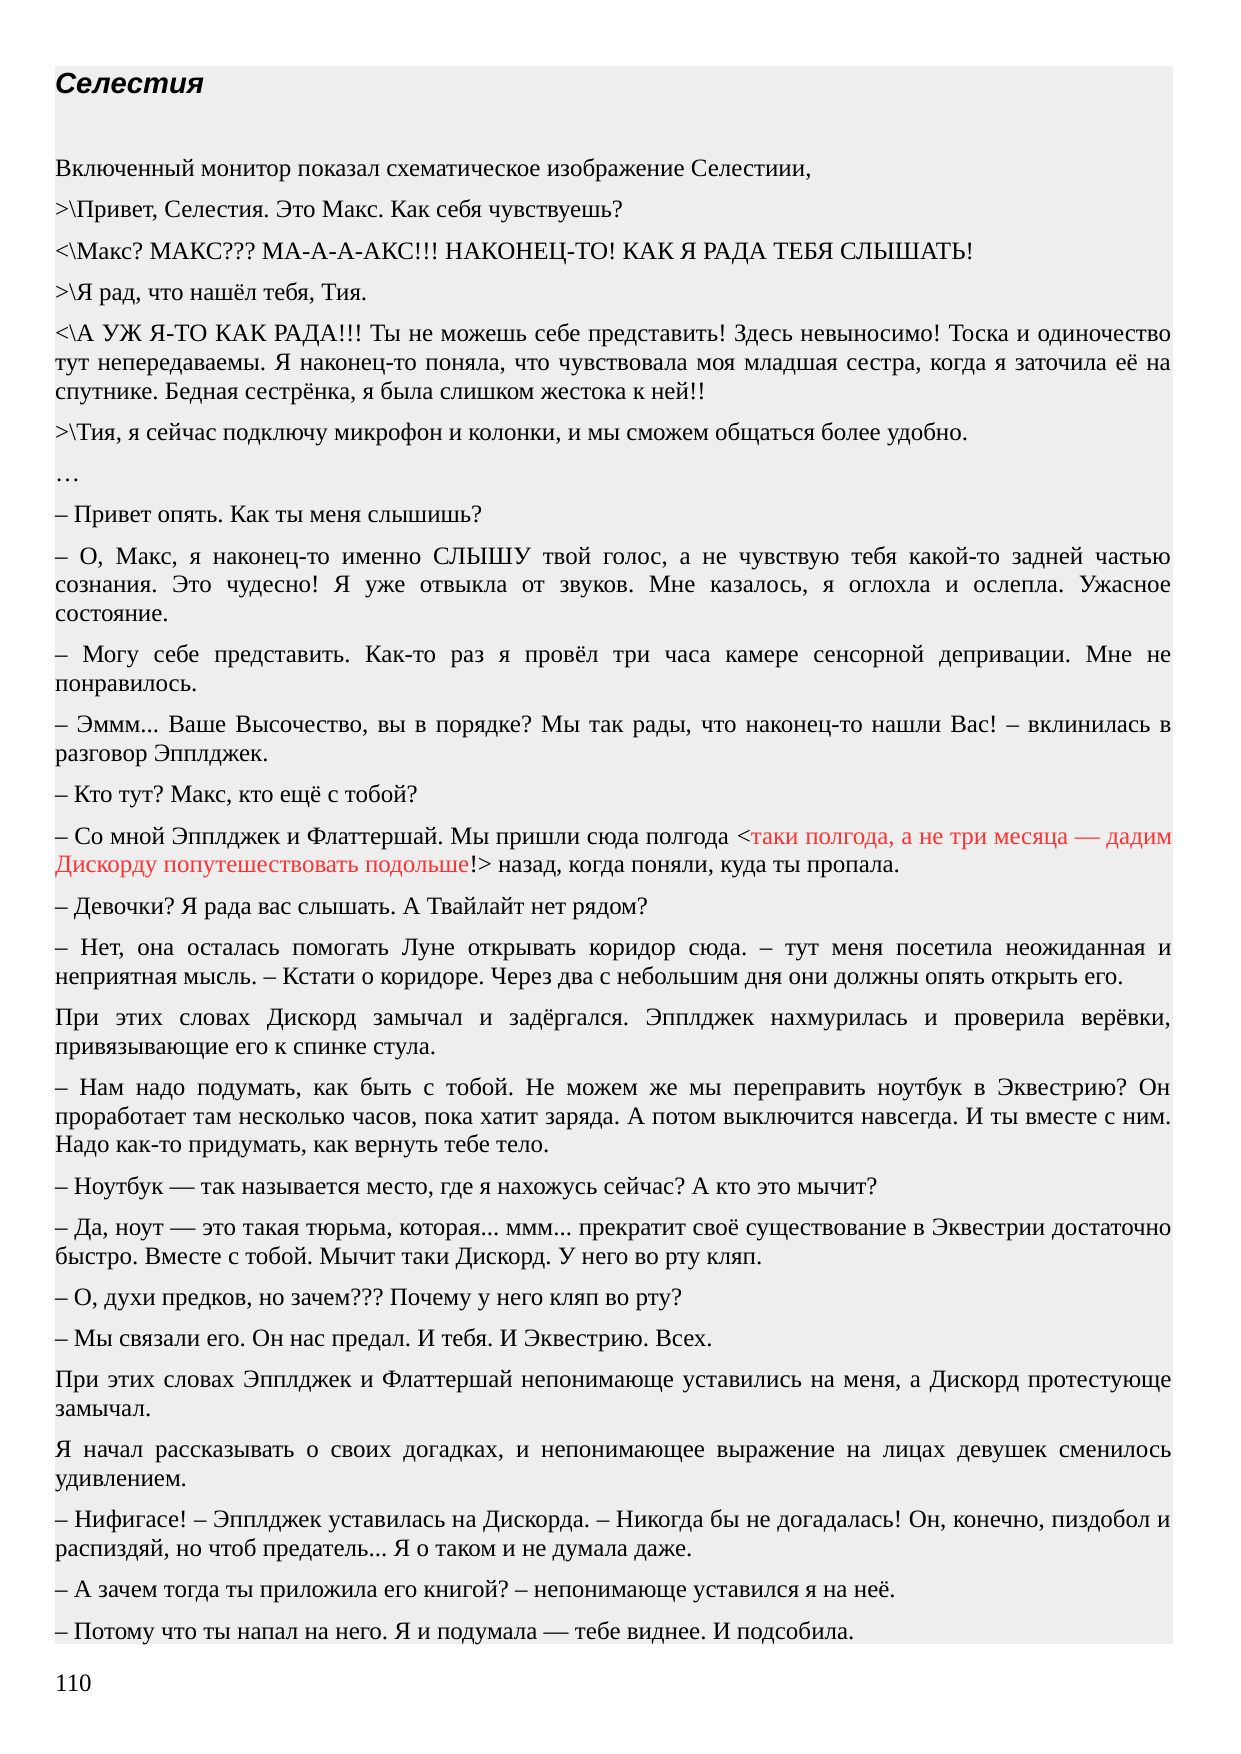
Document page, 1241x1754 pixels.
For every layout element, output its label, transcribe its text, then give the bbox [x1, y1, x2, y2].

text – О, Макс, я наконец-то именно СЛЫШУ твой голос, а не чувствую тебя какой-то задней частью сознания. Это чудесно! Я уже отвыкла от звуков. Мне казалось, я оглохла и ослепла. Ужасное состояние. [55, 541, 1173, 627]
text – А зачем тогда ты приложила его книгой? – непонимающе уставился я на неё. [55, 1574, 1173, 1603]
text – Девочки? Я рада вас слышать. А Твайлайт нет рядом? [55, 891, 1173, 919]
text … [55, 458, 1173, 487]
text Включенный монитор показал схематическое изображение Селестиии, [55, 153, 1173, 182]
text – Нам надо подумать, как быть с тобой. Не можем же мы переправить ноутбук в Эквестрию? Он проработает там несколько часов, пока хатит заряда. А потом выключится навсегда. И ты вместе с ним. Надо как-то придумать, как вернуть тебе тело. [55, 1072, 1173, 1158]
text >\Привет, Селестия. Это Макс. Как себя чувствуешь? [55, 194, 1173, 223]
text При этих словах Эпплджек и Флаттершай непонимающе уставились на меня, а Дискорд протестующе замычал. [55, 1364, 1173, 1422]
text – Мы связали его. Он нас предал. И тебя. И Эквестрию. Всех. [55, 1323, 1173, 1352]
text – Нифигасе! – Эпплджек уставилась на Дискорда. – Никогда бы не догадалась! Он, конечно, пиздобол и распиздяй, но чтоб предатель... Я о таком и не думала даже. [55, 1504, 1173, 1562]
text Я начал рассказывать о своих догадках, и непонимающее выражение на лицах девушек сменилось удивлением. [55, 1434, 1173, 1492]
text При этих словах Дискорд замычал и задёргался. Эпплджек нахмурилась и проверила верёвки, привязывающие его к спинке стула. [55, 1002, 1173, 1059]
text <\А УЖ Я-ТО КАК РАДА!!! Ты не можешь себе представить! Здесь невыносимо! Тоска и одиночество тут непередаваемы. Я наконец-то поняла, что чувствовала моя младшая сестра, когда я заточила её на спутнике. Бедная сестрёнка, я была слишком жестока к ней!! [55, 318, 1173, 404]
text >\Я рад, что нашёл тебя, Тия. [55, 277, 1173, 306]
text – Нет, она осталась помогать Луне открывать коридор сюда. – тут меня посетила неожиданная и неприятная мысль. – Кстати о коридоре. Через два с небольшим дня они должны опять открыть его. [55, 932, 1173, 989]
text – Да, ноут — это такая тюрьма, которая... ммм... прекратит своё существование в Эквестрии достаточно быстро. Вместе с тобой. Мычит таки Дискорд. У него во рту кляп. [55, 1212, 1173, 1269]
text – Со мной Эпплджек и Флаттершай. Мы пришли сюда полгода <таки полгода, а не три месяца — дадим Дискорду попутешествовать подольше!> назад, когда поняли, куда ты пропала. [55, 821, 1173, 878]
subtitle Селестия [55, 66, 1173, 99]
text – Потому что ты напал на него. Я и подумала — тебе виднее. И подсобила. [55, 1616, 1173, 1644]
text – Кто тут? Макс, кто ещё с тобой? [55, 779, 1173, 808]
text – О, духи предков, но зачем??? Почему у него кляп во рту? [55, 1282, 1173, 1311]
text – Могу себе представить. Как-то раз я провёл три часа камере сенсорной депривации. Мне не понравилось. [55, 639, 1173, 697]
text >\Тия, я сейчас подключу микрофон и колонки, и мы сможем общаться более удобно. [55, 417, 1173, 446]
text – Привет опять. Как ты меня слышишь? [55, 499, 1173, 528]
text – Ноутбук — так называется место, где я нахожусь сейчас? А кто это мычит? [55, 1171, 1173, 1199]
text <\Макс? МАКС??? МА-А-А-АКС!!! НАКОНЕЦ-ТО! КАК Я РАДА ТЕБЯ СЛЫШАТЬ! [55, 236, 1173, 264]
text – Эммм... Ваше Высочество, вы в порядке? Мы так рады, что наконец-то нашли Вас! – вклинилась в разговор Эпплджек. [55, 709, 1173, 767]
